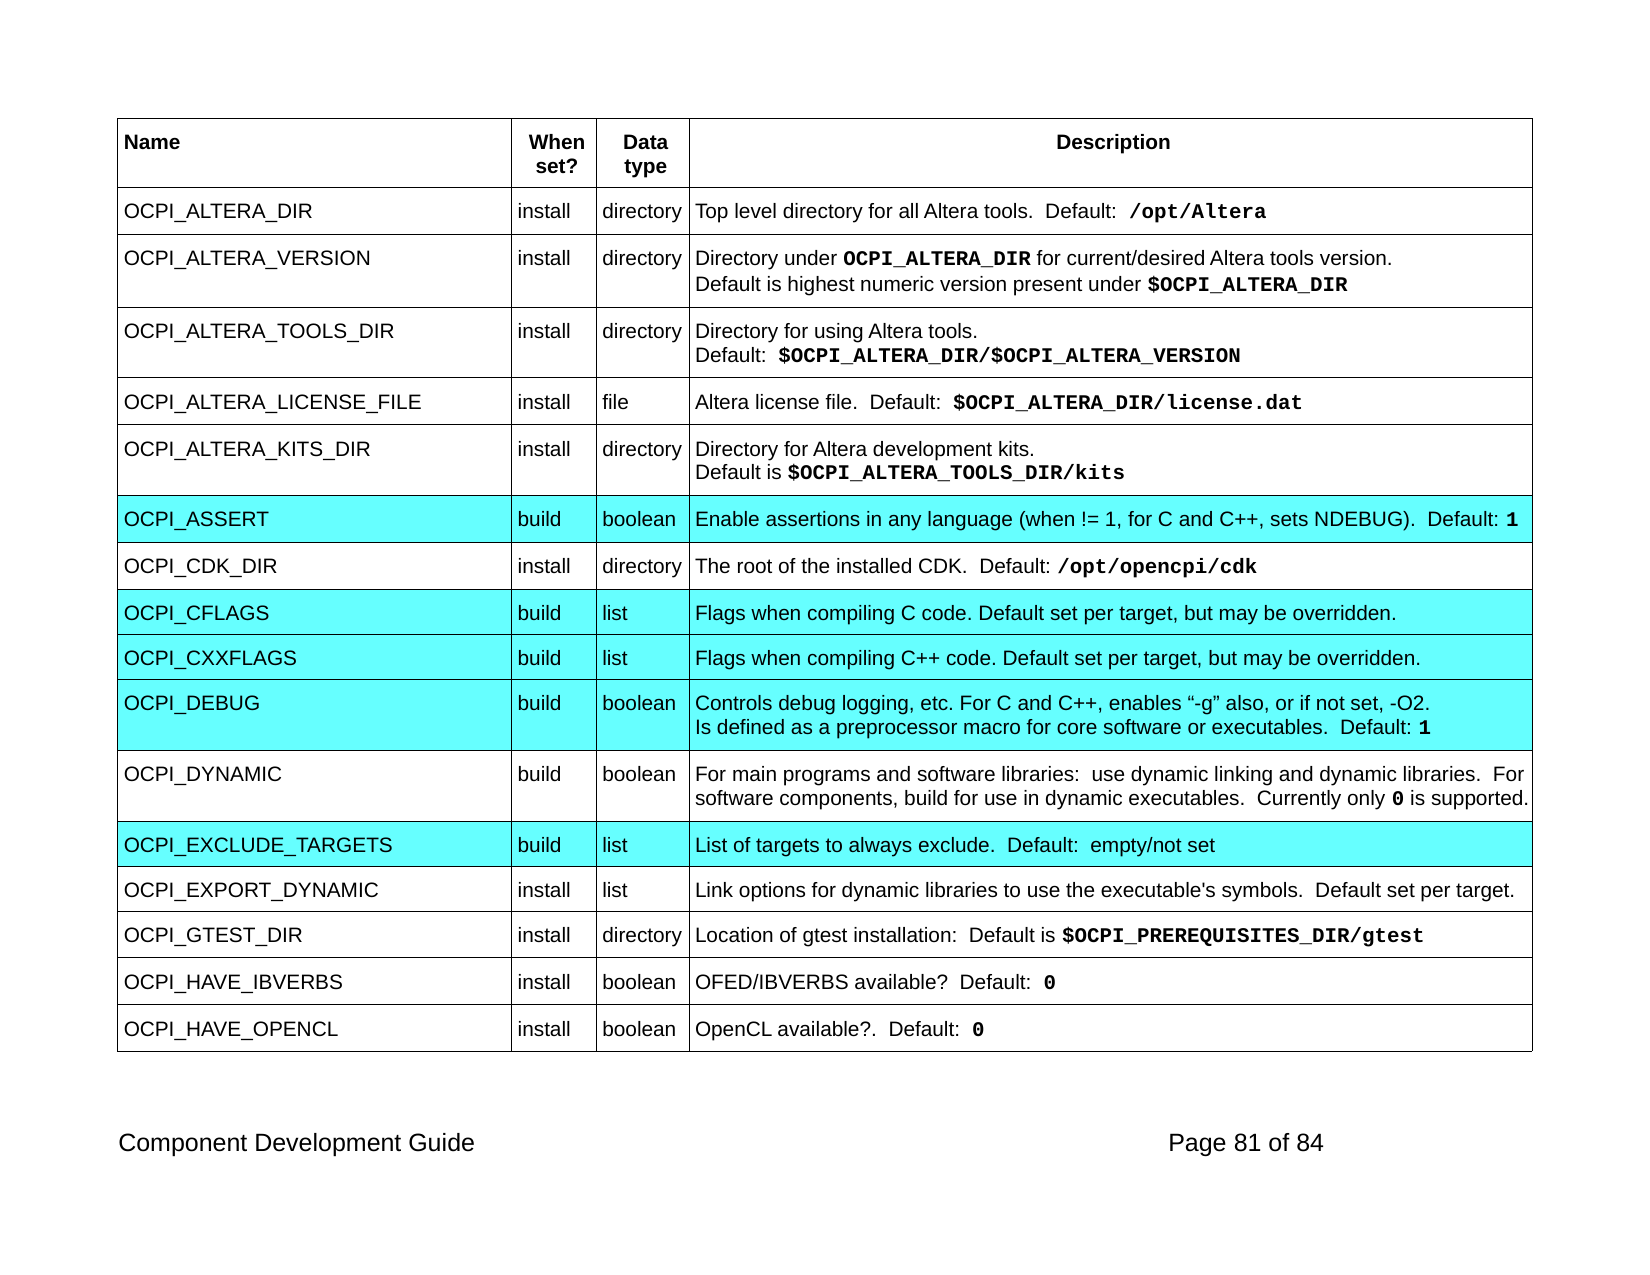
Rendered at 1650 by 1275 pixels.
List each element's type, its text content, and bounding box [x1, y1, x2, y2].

table_cell OCPI_ALTERA_DIR [118, 188, 511, 234]
table_cell OCPI_HAVE_IBVERBS [118, 958, 511, 1004]
table_cell directory [597, 425, 689, 495]
table_cell Directory under OCPI_ALTERA_DIR for current/desired Altera tools version. Default is highest numeric version present under $OCPI_ALTERA_DIR [690, 235, 1532, 307]
table_cell OCPI_EXCLUDE_TARGETS [118, 822, 511, 866]
table_cell file [597, 378, 689, 424]
table_cell Enable assertions in any language (when != 1, for C and C++, sets NDEBUG). Default: 1 [690, 496, 1532, 542]
table_cell directory [597, 188, 689, 234]
table_cell install [512, 308, 596, 377]
table_cell directory [597, 543, 689, 589]
table_cell boolean [597, 958, 689, 1004]
table_cell OCPI_GTEST_DIR [118, 912, 511, 957]
table_cell Location of gtest installation: Default is $OCPI_PREREQUISITES_DIR/gtest [690, 912, 1532, 957]
table_cell OCPI_DYNAMIC [118, 751, 511, 821]
table_cell install [512, 912, 596, 957]
table_cell list [597, 822, 689, 866]
table_cell list [597, 590, 689, 634]
table_header When set? [512, 119, 596, 187]
table_cell list [597, 635, 689, 679]
table_cell OCPI_ALTERA_KITS_DIR [118, 425, 511, 495]
table_cell directory [597, 912, 689, 957]
table_cell Flags when compiling C code. Default set per target, but may be overridden. [690, 590, 1532, 634]
table_cell install [512, 867, 596, 911]
table_cell OCPI_CXXFLAGS [118, 635, 511, 679]
table_cell Directory for using Altera tools. Default: $OCPI_ALTERA_DIR/$OCPI_ALTERA_VERSION [690, 308, 1532, 377]
table_header Name [118, 119, 511, 187]
table_cell boolean [597, 496, 689, 542]
table_cell OCPI_ALTERA_TOOLS_DIR [118, 308, 511, 377]
table_cell Flags when compiling C++ code. Default set per target, but may be overridden. [690, 635, 1532, 679]
table_cell build [512, 590, 596, 634]
table_cell OCPI_ALTERA_LICENSE_FILE [118, 378, 511, 424]
table_header Description [690, 119, 1532, 187]
table_cell build [512, 496, 596, 542]
table_header Data type [597, 119, 689, 187]
table_cell install [512, 235, 596, 307]
table_cell install [512, 958, 596, 1004]
table_cell directory [597, 235, 689, 307]
table_cell List of targets to always exclude. Default: empty/not set [690, 822, 1532, 866]
table_cell build [512, 680, 596, 750]
table_cell OFED/IBVERBS available? Default: 0 [690, 958, 1532, 1004]
table_cell install [512, 543, 596, 589]
table_cell OCPI_EXPORT_DYNAMIC [118, 867, 511, 911]
table_cell build [512, 751, 596, 821]
table_cell boolean [597, 751, 689, 821]
table_cell Controls debug logging, etc. For C and C++, enables “-g” also, or if not set, -O2. Is defined as a preprocessor macro for core software or executables. Default: 1 [690, 680, 1532, 750]
table_cell build [512, 635, 596, 679]
table_cell install [512, 378, 596, 424]
table_cell The root of the installed CDK. Default: /opt/opencpi/cdk [690, 543, 1532, 589]
table_cell build [512, 822, 596, 866]
table_cell list [597, 867, 689, 911]
table_cell Top level directory for all Altera tools. Default: /opt/Altera [690, 188, 1532, 234]
table_cell directory [597, 308, 689, 377]
table_cell install [512, 1005, 596, 1051]
table_cell Link options for dynamic libraries to use the executable's symbols. Default set per target. [690, 867, 1532, 911]
table_cell Altera license file. Default: $OCPI_ALTERA_DIR/license.dat [690, 378, 1532, 424]
table_cell For main programs and software libraries: use dynamic linking and dynamic libraries. For software components, build for use in dynamic executables. Currently only 0 is supported. [690, 751, 1532, 821]
table_cell OCPI_CDK_DIR [118, 543, 511, 589]
table_cell install [512, 425, 596, 495]
table_cell OpenCL available?. Default: 0 [690, 1005, 1532, 1051]
table_cell OCPI_HAVE_OPENCL [118, 1005, 511, 1051]
table_cell OCPI_ASSERT [118, 496, 511, 542]
table_cell Directory for Altera development kits. Default is $OCPI_ALTERA_TOOLS_DIR/kits [690, 425, 1532, 495]
table_cell OCPI_DEBUG [118, 680, 511, 750]
table_cell boolean [597, 680, 689, 750]
table_cell install [512, 188, 596, 234]
table_cell boolean [597, 1005, 689, 1051]
table_cell OCPI_CFLAGS [118, 590, 511, 634]
table_cell OCPI_ALTERA_VERSION [118, 235, 511, 307]
